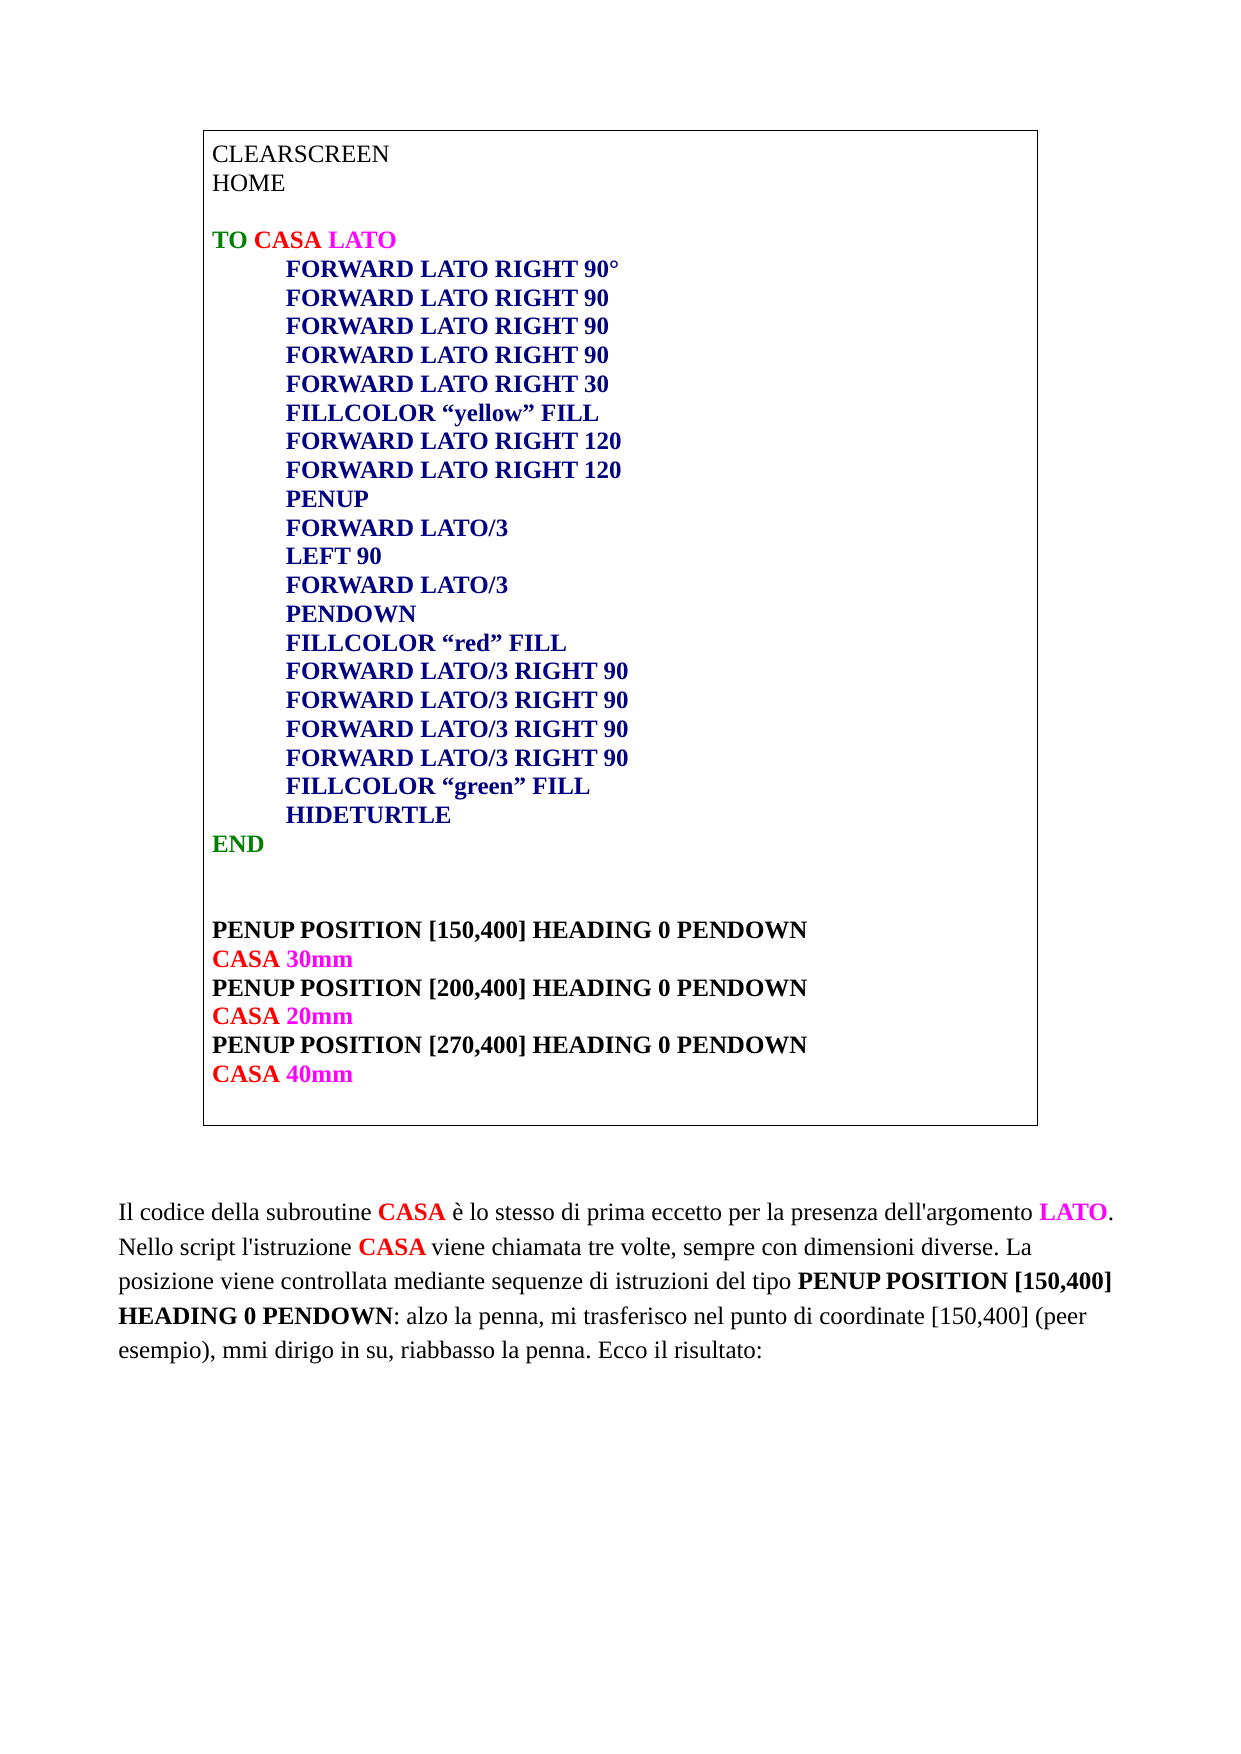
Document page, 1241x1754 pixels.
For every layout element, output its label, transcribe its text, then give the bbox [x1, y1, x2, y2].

text PENUP POSITION [200,400] HEADING 0 PENDOWN [212, 973, 1028, 1001]
text FILLCOLOR “yellow” FILL [212, 398, 1028, 426]
text PENUP [212, 484, 1028, 513]
text FORWARD LATO/3 RIGHT 90 [212, 714, 1028, 743]
text FORWARD LATO/3 RIGHT 90 [212, 743, 1028, 771]
text END [212, 829, 1028, 858]
text FORWARD LATO/3 [212, 570, 1028, 599]
text FORWARD LATO/3 [212, 513, 1028, 541]
text FORWARD LATO RIGHT 120 [212, 426, 1028, 455]
text LEFT 90 [212, 541, 1028, 570]
text FORWARD LATO RIGHT 30 [212, 369, 1028, 398]
text FORWARD LATO RIGHT 90 [212, 311, 1028, 340]
text Il codice della subroutine CASA è lo stesso di prima eccetto per la presenza dell'argomento LATO. Nello script l'istruzione CASA viene chiamata tre volte, sempre con dimensioni diverse. La posizione viene controllata mediante sequenze di istruzioni del tipo PENUP POSITION [150,400] HEADING 0 PENDOWN: alzo la penna, mi trasferisco nel punto di coordinate [150,400] (peer esempio), mmi dirigo in su, riabbasso la penna. Ecco il risultato: [118, 1197, 1122, 1364]
text FORWARD LATO RIGHT 90 [212, 340, 1028, 369]
text CASA 40mm [212, 1059, 1028, 1088]
text PENUP POSITION [270,400] HEADING 0 PENDOWN [212, 1030, 1028, 1059]
text FORWARD LATO RIGHT 90° [212, 254, 1028, 283]
text CASA 30mm [212, 944, 1028, 973]
text HIDETURTLE [212, 800, 1028, 829]
text HOME [212, 168, 1028, 196]
text PENDOWN [212, 599, 1028, 628]
text CASA 20mm [212, 1001, 1028, 1030]
text FILLCOLOR “red” FILL [212, 628, 1028, 656]
text FORWARD LATO RIGHT 90 [212, 283, 1028, 311]
text TO CASA LATO [212, 225, 1028, 254]
text FORWARD LATO RIGHT 120 [212, 455, 1028, 484]
text FILLCOLOR “green” FILL [212, 771, 1028, 800]
text PENUP POSITION [150,400] HEADING 0 PENDOWN [212, 915, 1028, 944]
text FORWARD LATO/3 RIGHT 90 [212, 685, 1028, 714]
text FORWARD LATO/3 RIGHT 90 [212, 656, 1028, 685]
text CLEARSCREEN [212, 139, 1028, 168]
